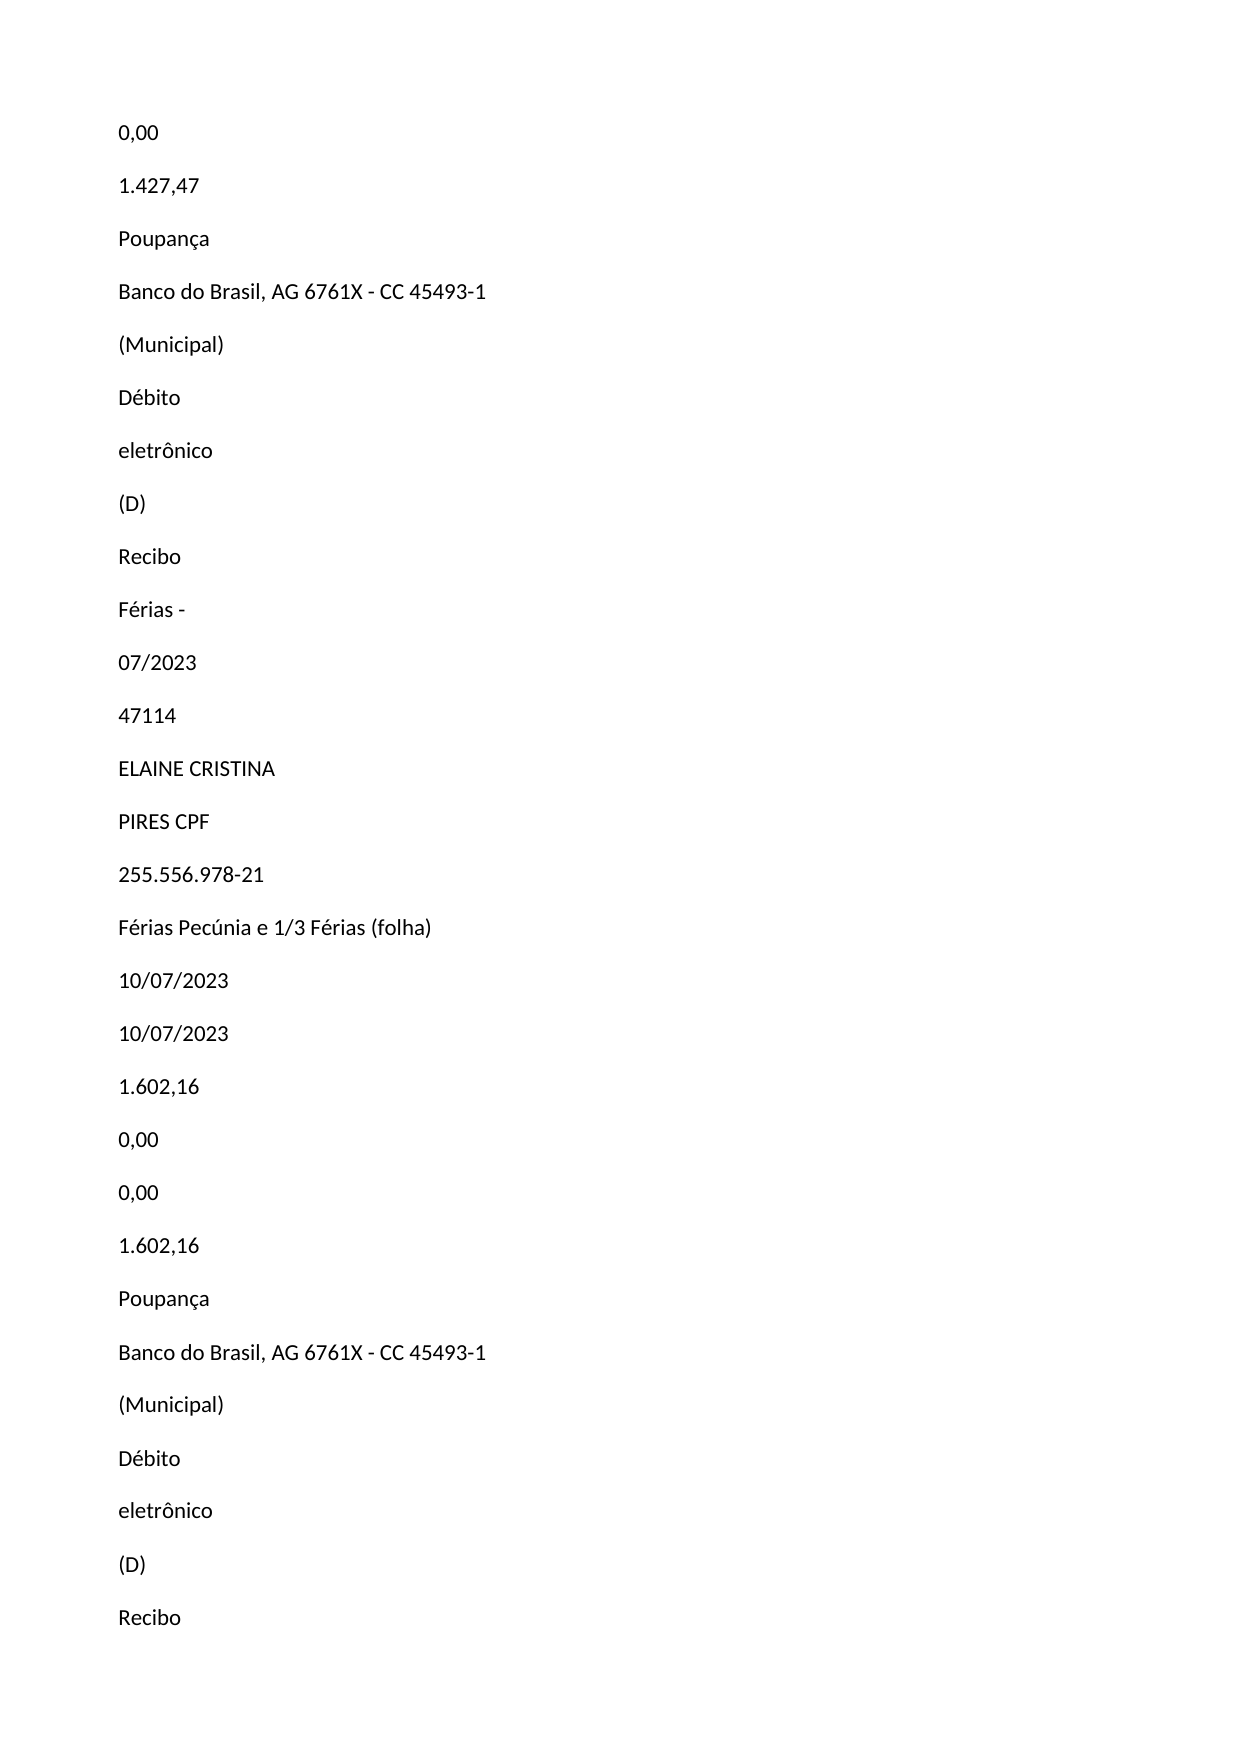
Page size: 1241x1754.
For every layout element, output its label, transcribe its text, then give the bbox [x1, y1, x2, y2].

text 1.427,47 [118, 171, 1122, 199]
text 10/07/2023 [118, 1019, 1122, 1047]
text Recibo [118, 1603, 1122, 1631]
text (D) [118, 489, 1122, 517]
text Banco do Brasil, AG 6761X - CC 45493-1 [118, 1338, 1122, 1366]
text ELAINE CRISTINA [118, 754, 1122, 782]
text Débito [118, 383, 1122, 411]
text Recibo [118, 542, 1122, 570]
text eletrônico [118, 436, 1122, 464]
text Banco do Brasil, AG 6761X - CC 45493-1 [118, 277, 1122, 305]
text Poupança [118, 1284, 1122, 1313]
text Poupança [118, 224, 1122, 252]
text 07/2023 [118, 648, 1122, 676]
text 255.556.978-21 [118, 860, 1122, 888]
text 1.602,16 [118, 1072, 1122, 1101]
text 0,00 [118, 1126, 1122, 1153]
text 0,00 [118, 118, 1122, 146]
text 10/07/2023 [118, 966, 1122, 994]
text 1.602,16 [118, 1232, 1122, 1259]
text (Municipal) [118, 330, 1122, 358]
text (Municipal) [118, 1391, 1122, 1419]
text eletrônico [118, 1497, 1122, 1525]
text (D) [118, 1550, 1122, 1578]
text Férias - [118, 595, 1122, 623]
text PIRES CPF [118, 807, 1122, 835]
text 47114 [118, 701, 1122, 729]
text 0,00 [118, 1178, 1122, 1207]
text Férias Pecúnia e 1/3 Férias (folha) [118, 913, 1122, 941]
text Débito [118, 1444, 1122, 1472]
